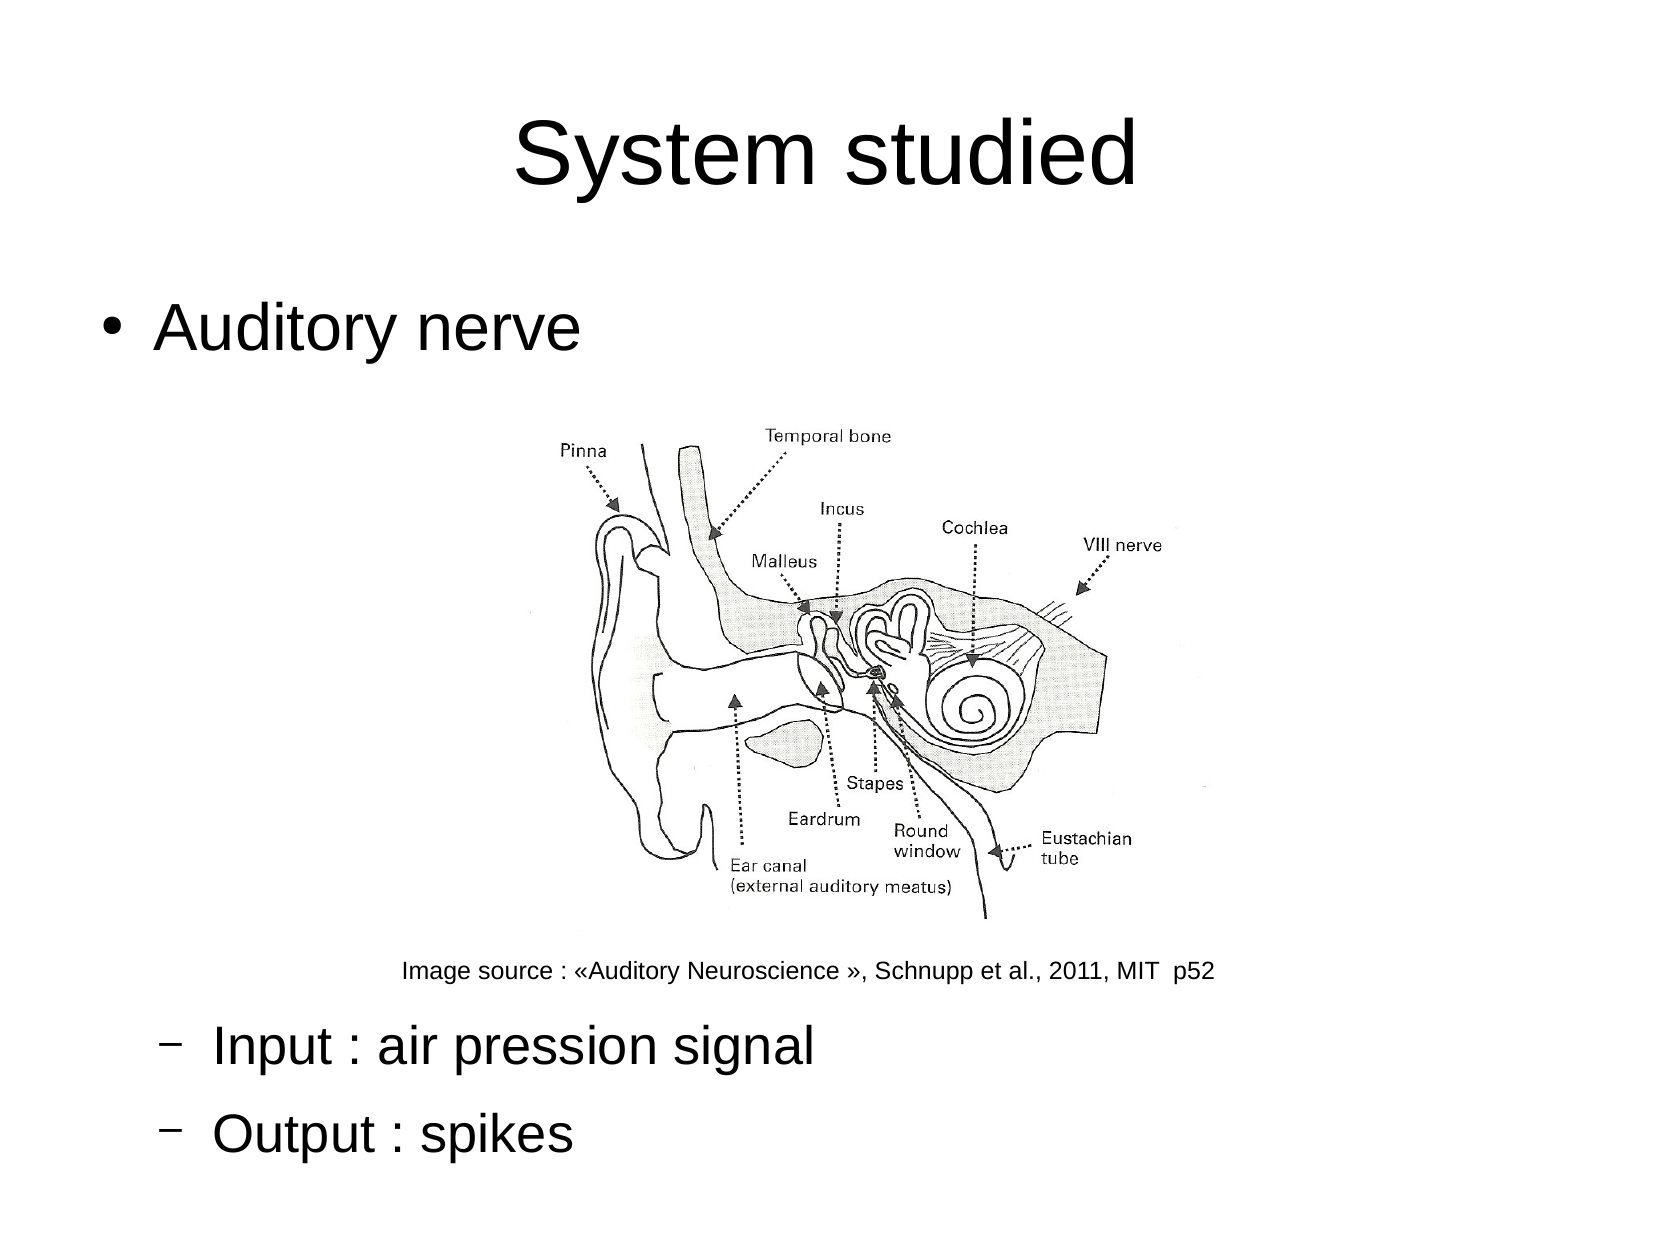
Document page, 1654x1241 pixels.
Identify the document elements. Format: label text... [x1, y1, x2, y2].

picture [519, 377, 1217, 937]
list Input : air pression signal Output : spikes [70, 1015, 1526, 1193]
title System studied [82, 49, 1571, 257]
list Image source : «Auditory Neuroscience », Schnupp et al., 2011, MIT p52 [330, 956, 1515, 993]
list Auditory nerve [82, 290, 1538, 378]
